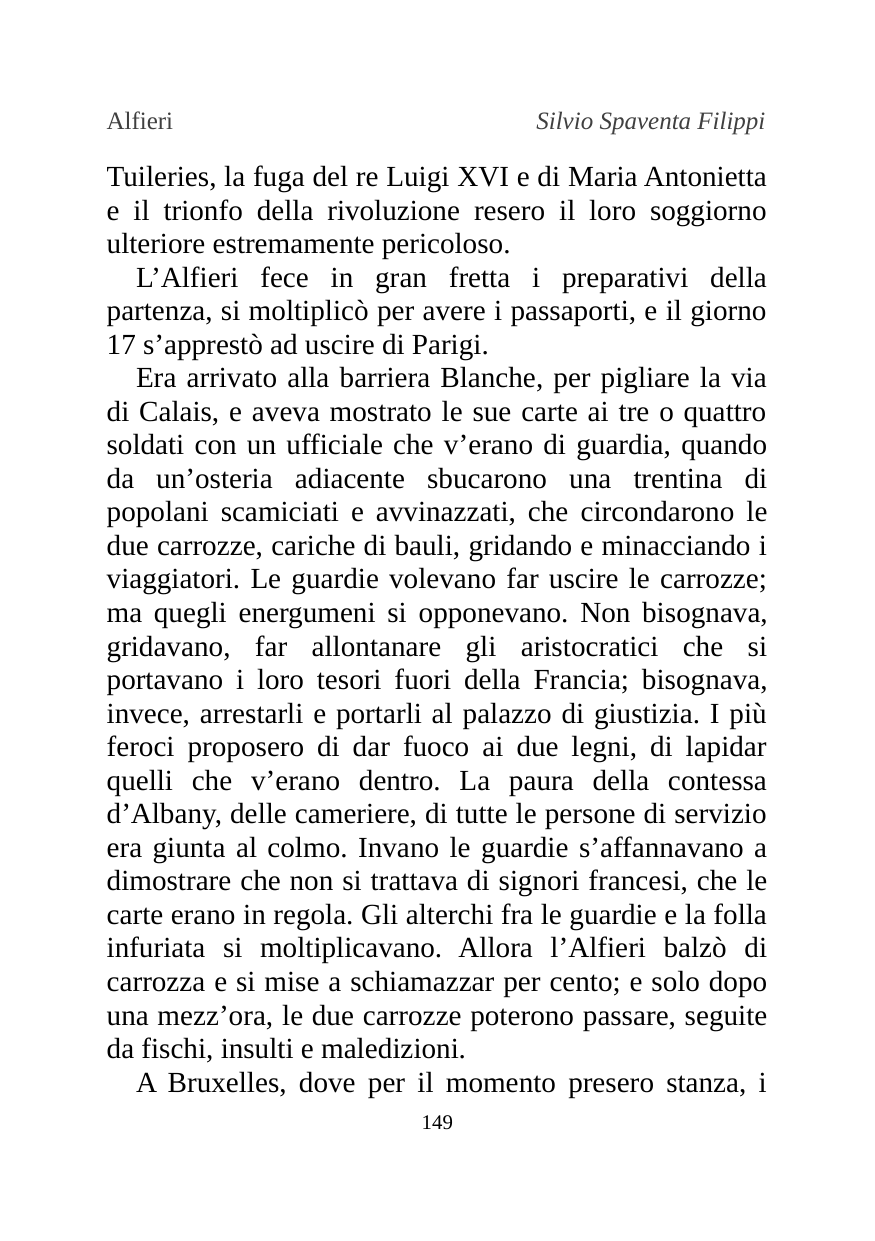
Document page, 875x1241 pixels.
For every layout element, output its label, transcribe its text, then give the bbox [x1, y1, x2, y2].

text Era arrivato alla barriera Blanche, per pigliare la via di Calais, e aveva mostrato le sue carte ai tre o quattro soldati con un ufficiale che v’erano di guardia, quando da un’osteria adiacente sbucarono una trentina di popolani scamiciati e avvinazzati, che circondarono le due carrozze, cariche di bauli, gridando e minacciando i viaggiatori. Le guardie volevano far uscire le carrozze; ma quegli energumeni si opponevano. Non bisognava, gridavano, far allontanare gli aristocratici che si portavano i loro tesori fuori della Francia; bisognava, invece, arrestarli e portarli al palazzo di giustizia. I più feroci proposero di dar fuoco ai due legni, di lapidar quelli che v’erano dentro. La paura della contessa d’Albany, delle cameriere, di tutte le persone di servizio era giunta al colmo. Invano le guardie s’affannavano a dimostrare che non si trattava di signori francesi, che le carte erano in regola. Gli alterchi fra le guardie e la folla infuriata si moltiplicavano. Allora l’Alfieri balzò di carrozza e si mise a schiamazzar per cento; e solo dopo una mezz’ora, le due carrozze poterono passare, seguite da fischi, insulti e maledizioni. [106, 360, 768, 1065]
text L’Alfieri fece in gran fretta i preparativi della partenza, si moltiplicò per avere i passaporti, e il giorno 17 s’apprestò ad uscire di Parigi. [106, 260, 768, 360]
text Tuileries, la fuga del re Luigi XVI e di Maria Antonietta e il trionfo della rivoluzione resero il loro soggiorno ulteriore estremamente pericoloso. [106, 159, 768, 260]
text A Bruxelles, dove per il momento presero stanza, i [106, 1065, 768, 1098]
